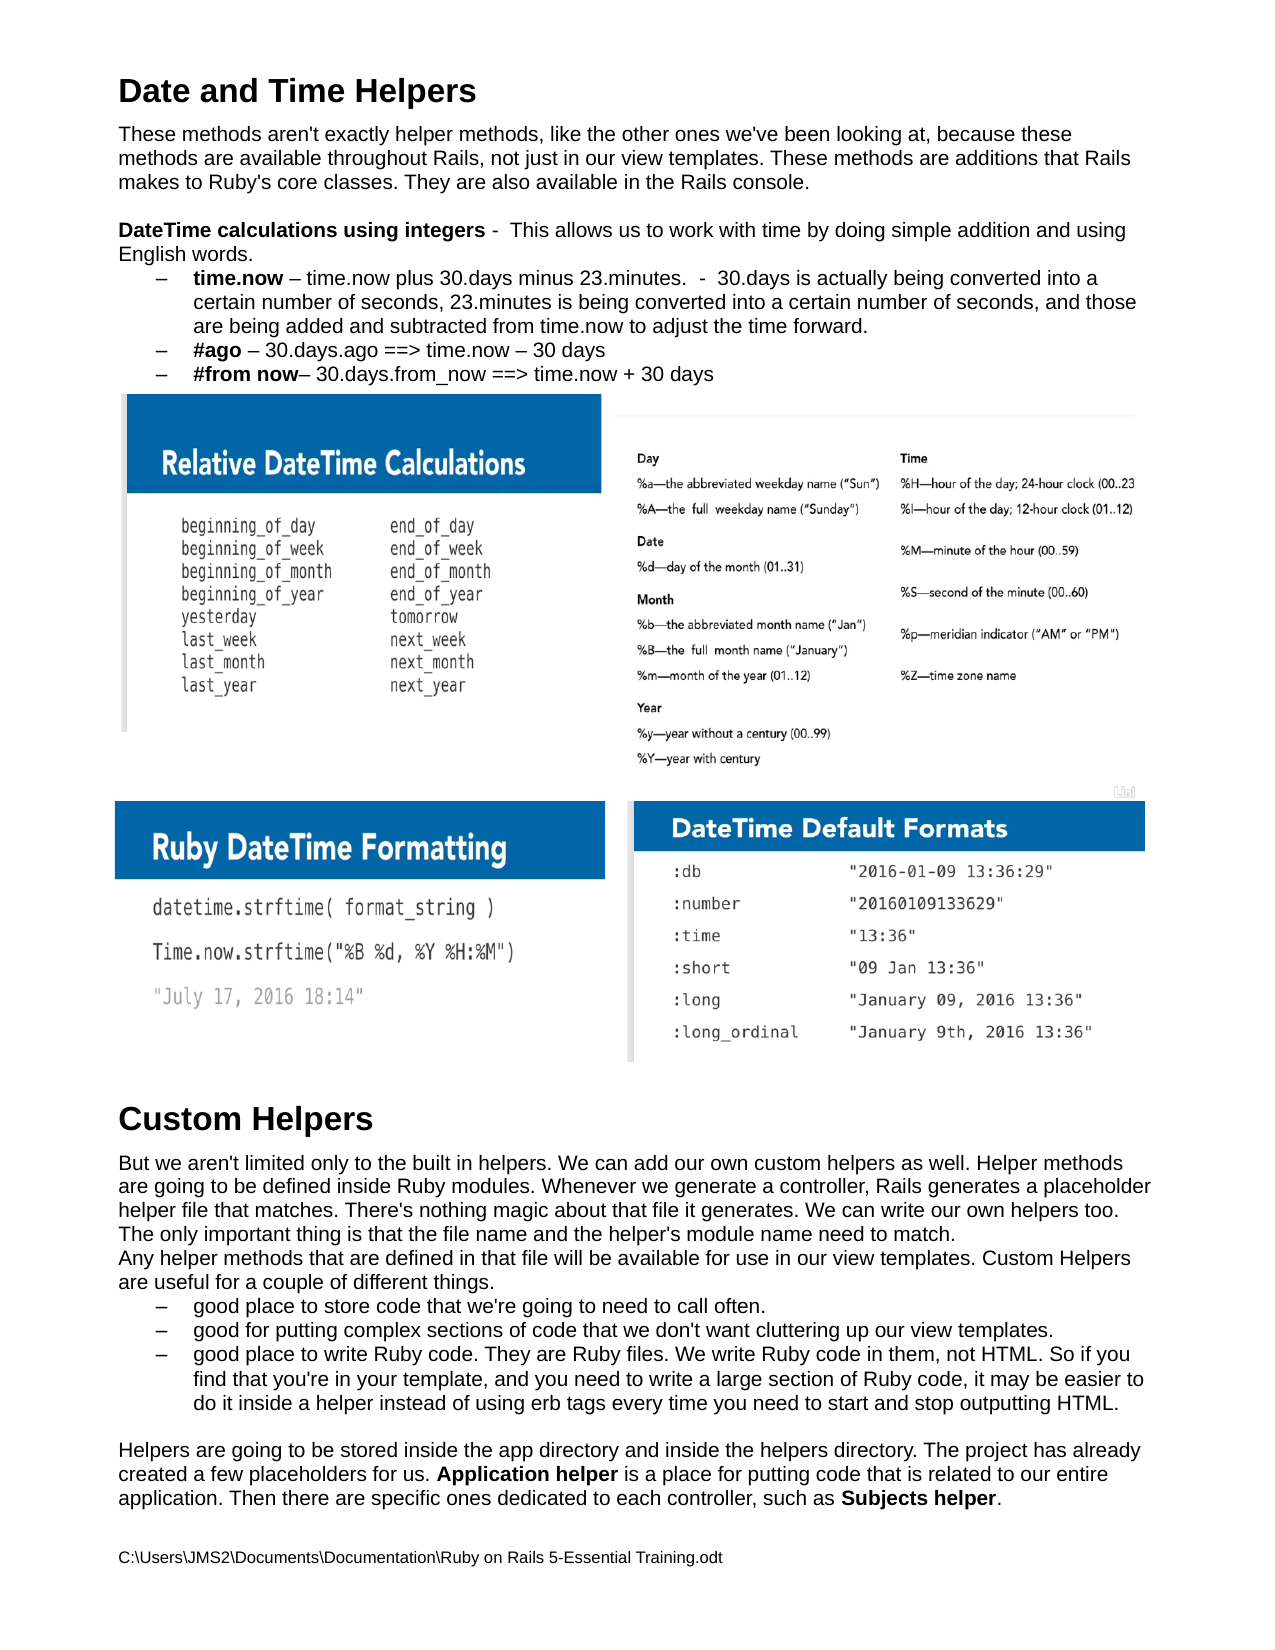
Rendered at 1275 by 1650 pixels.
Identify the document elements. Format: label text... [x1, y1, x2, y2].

text DateTime calculations using integers - This allows us to work with time by doing simple addition and using English words. [118, 218, 1157, 266]
picture [667, 397, 1145, 849]
list time.now – time.now plus 30.days minus 23.minutes. - 30.days is actually being converted into a certain number of seconds, 23.minutes is being converted into a certain number of seconds, and those are being added and subtracted from time.now to adjust the time forward. [156, 266, 1157, 337]
picture [158, 494, 602, 732]
text But we aren't limited only to the built in helpers. We can add our own custom helpers as well. Helper methods are going to be defined inside Ruby modules. Whenever we generate a controller, Rails generates a placeholder helper file that matches. There's nothing magic about that file it generates. We can write our own helpers too. The only important thing is that the file name and the helper's module name need to match. [118, 1150, 1157, 1246]
text Any helper methods that are defined in that file will be available for use in our view templates. Custom Helpers are useful for a couple of different things. [118, 1246, 1157, 1294]
list #ago – 30.days.ago ==> time.now – 30 days [156, 337, 1157, 362]
list good place to write Ruby code. They are Ruby files. We write Ruby code in them, not HTML. So if you find that you're in your template, and you need to write a large section of Ruby code, it may be easier to do it inside a helper instead of using erb tags every time you need to start and stop outputting HTML. [156, 1342, 1157, 1414]
list good place to store code that we're going to need to call often. [156, 1294, 1157, 1318]
list #from now– 30.days.from_now ==> time.now + 30 days [156, 362, 1157, 386]
picture [158, 394, 602, 491]
text These methods aren't exactly helper methods, like the other ones we've been looking at, because these methods are available throughout Rails, not just in our view templates. These methods are additions that Rails makes to Ruby's core classes. They are also available in the Rails console. [118, 122, 1157, 194]
picture [161, 880, 606, 1076]
picture [667, 852, 1145, 1062]
picture [161, 801, 606, 877]
list good for putting complex sections of code that we don't want cluttering up our view templates. [156, 1318, 1157, 1342]
subtitle Custom Helpers [118, 1099, 1157, 1138]
text Helpers are going to be stored inside the app directory and inside the helpers directory. The project has already created a few placeholders for us. Application helper is a place for putting code that is related to our entire application. Then there are specific ones dedicated to each controller, such as Subjects helper. [118, 1438, 1157, 1510]
subtitle Date and Time Helpers [118, 71, 1157, 109]
